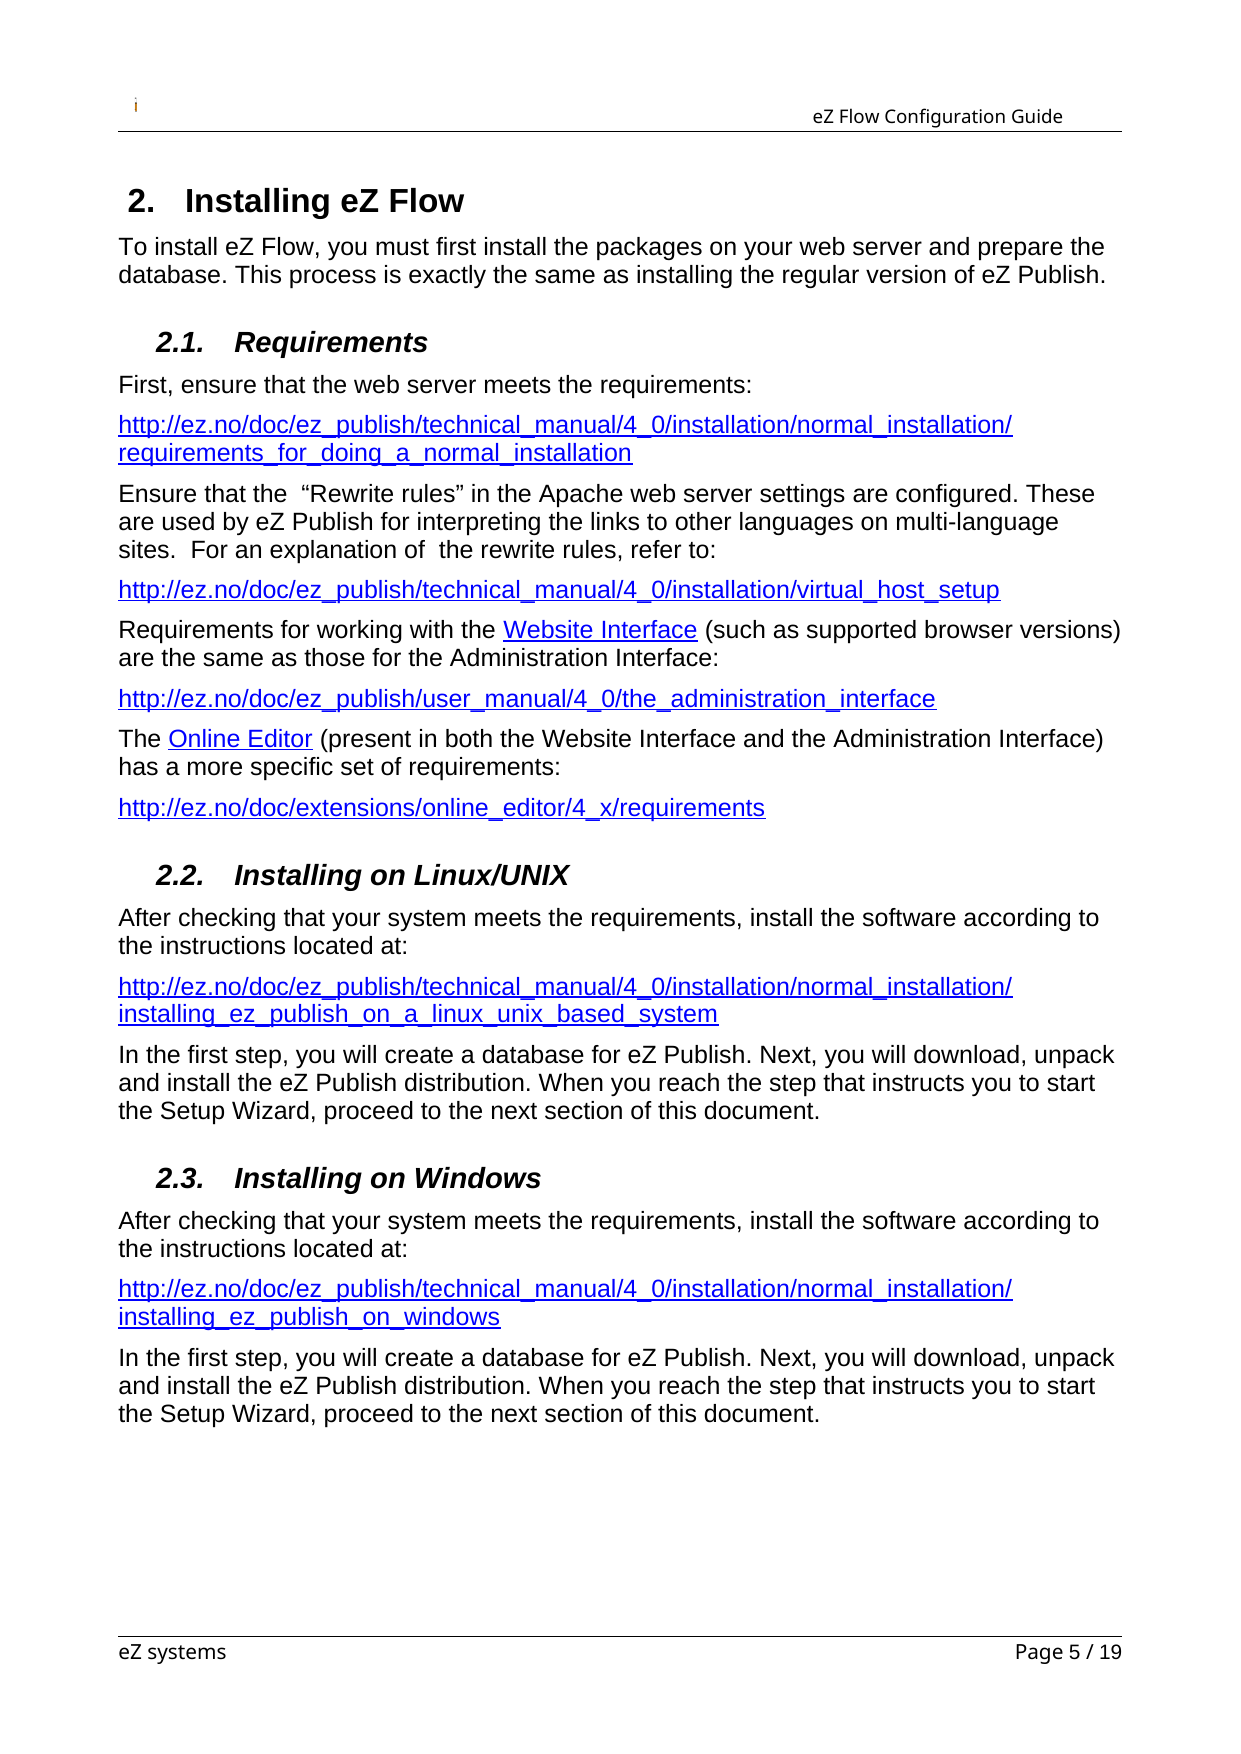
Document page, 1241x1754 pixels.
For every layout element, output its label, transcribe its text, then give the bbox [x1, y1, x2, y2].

text http://ez.no/doc/extensions/online_editor/4_x/requirements [118, 793, 1122, 821]
subtitle Installing on Linux/UNIX [148, 859, 1122, 891]
text After checking that your system meets the requirements, install the software according to the instructions located at: [118, 1207, 1122, 1263]
text After checking that your system meets the requirements, install the software according to the instructions located at: [118, 904, 1122, 960]
text Ensure that the “Rewrite rules” in the Apache web server settings are configured. These are used by eZ Publish for interpreting the links to other languages on multi-language sites. For an explanation of the rewrite rules, refer to: [118, 480, 1122, 563]
text http://ez.no/doc/ez_publish/technical_manual/4_0/installation/normal_installation/requirements_for_doing_a_normal_installation [118, 411, 1122, 467]
subtitle Requirements [148, 326, 1122, 358]
subtitle Installing eZ Flow [118, 183, 1122, 220]
text The Online Editor (present in both the Website Interface and the Administration Interface) has a more specific set of requirements: [118, 725, 1122, 781]
subtitle Installing on Windows [148, 1162, 1122, 1194]
text Requirements for working with the Website Interface (such as supported browser versions) are the same as those for the Administration Interface: [118, 616, 1122, 672]
text http://ez.no/doc/ez_publish/technical_manual/4_0/installation/normal_installation/installing_ez_publish_on_a_linux_unix_based_system [118, 972, 1122, 1028]
text To install eZ Flow, you must first install the packages on your web server and prepare the database. This process is exactly the same as installing the regular version of eZ Publish. [118, 232, 1122, 288]
text http://ez.no/doc/ez_publish/technical_manual/4_0/installation/normal_installation/installing_ez_publish_on_windows [118, 1275, 1122, 1331]
text In the first step, you will create a database for eZ Publish. Next, you will download, unpack and install the eZ Publish distribution. When you reach the step that instructs you to start the Setup Wizard, proceed to the next section of this document. [118, 1041, 1122, 1124]
text In the first step, you will create a database for eZ Publish. Next, you will download, unpack and install the eZ Publish distribution. When you reach the step that instructs you to start the Setup Wizard, proceed to the next section of this document. [118, 1344, 1122, 1427]
text http://ez.no/doc/ez_publish/technical_manual/4_0/installation/virtual_host_setup [118, 576, 1122, 604]
text First, ensure that the web server meets the requirements: [118, 371, 1122, 399]
text http://ez.no/doc/ez_publish/user_manual/4_0/the_administration_interface [118, 685, 1122, 713]
